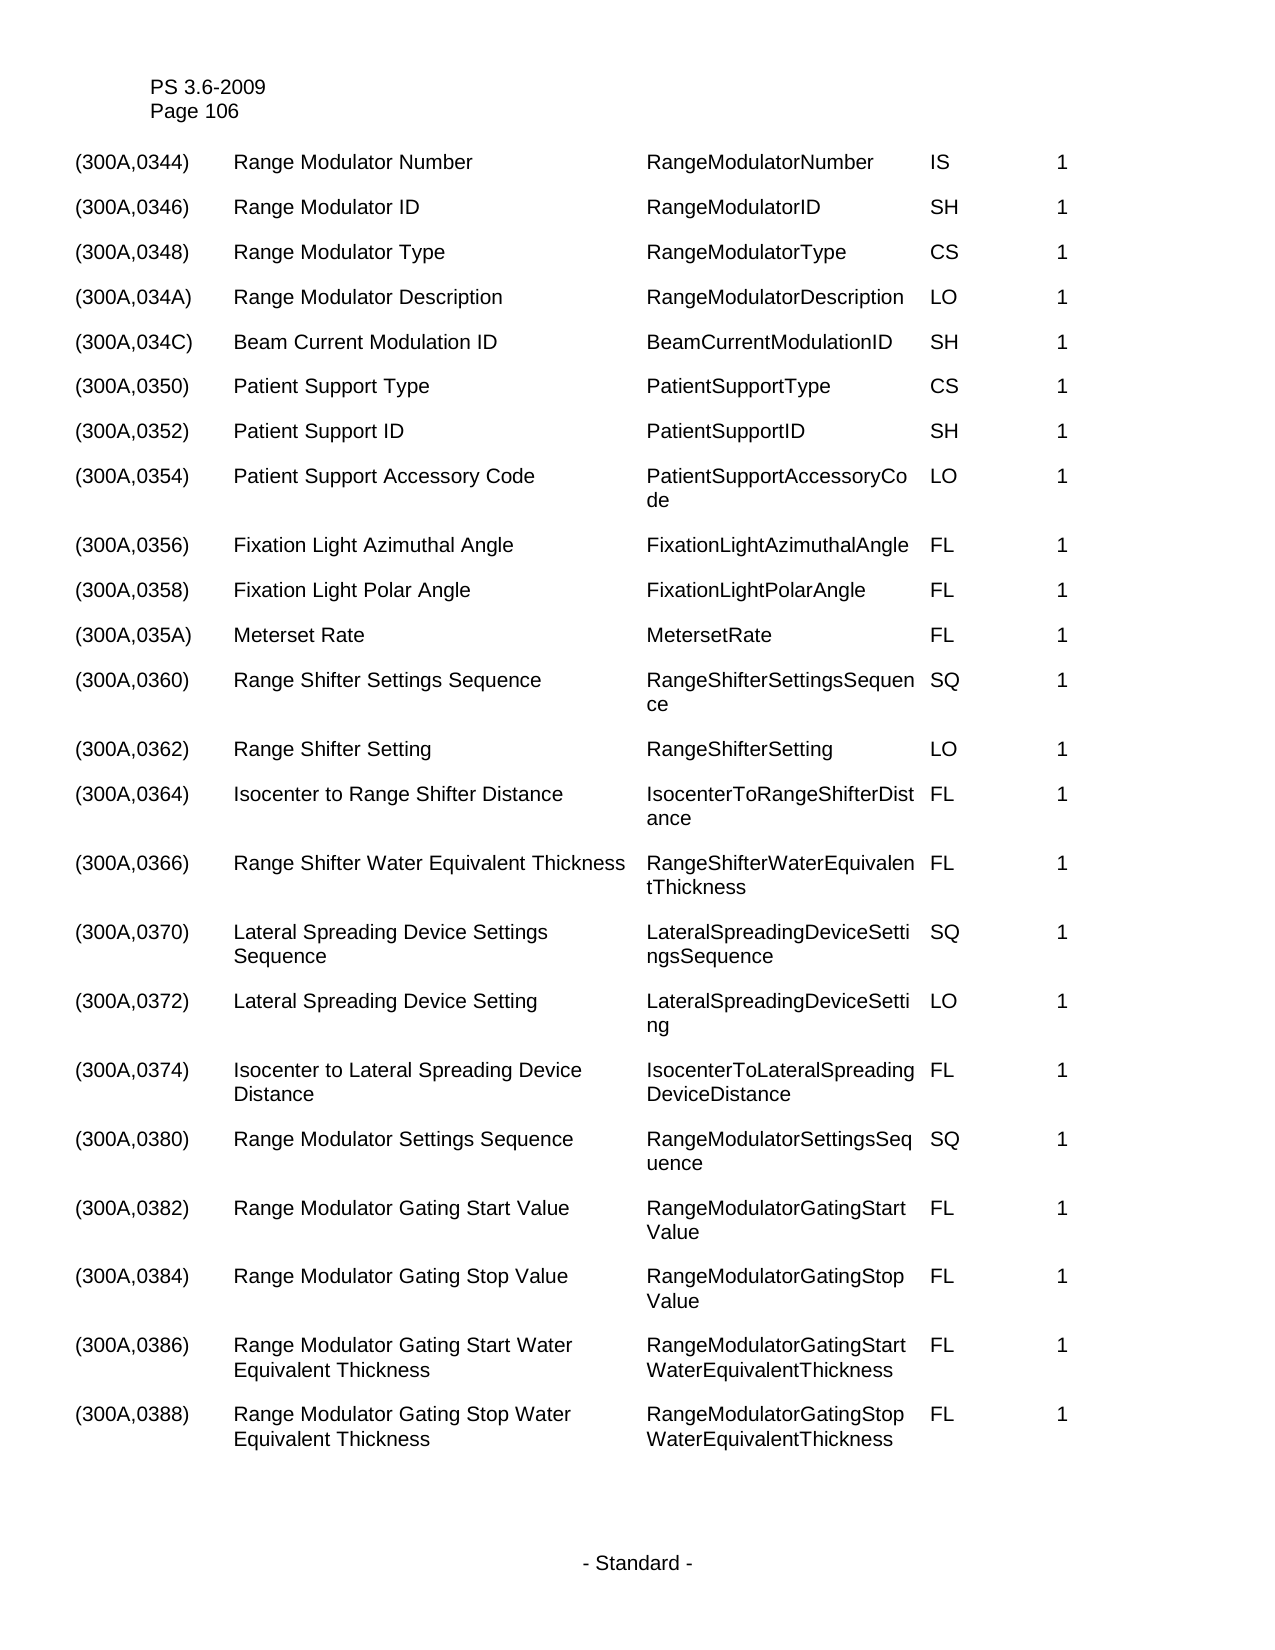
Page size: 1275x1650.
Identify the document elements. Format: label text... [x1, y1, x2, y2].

table_cell 1 [1049, 989, 1116, 1058]
table_cell Range Shifter Water Equivalent Thickness [226, 851, 639, 920]
table_cell [1116, 989, 1211, 1058]
table_cell 1 [1049, 150, 1116, 195]
table_cell (300A,0344) [68, 150, 226, 195]
table_cell LO [923, 989, 1049, 1058]
table_cell Isocenter to Lateral Spreading Device Distance [226, 1058, 639, 1127]
table_cell (300A,0384) [68, 1265, 226, 1333]
table_cell RangeModulatorID [639, 195, 923, 240]
table_cell (300A,0382) [68, 1196, 226, 1264]
table_cell Lateral Spreading Device Setting [226, 989, 639, 1058]
table_cell SH [923, 195, 1049, 240]
table_cell 1 [1049, 375, 1116, 419]
table_cell 1 [1049, 1058, 1116, 1127]
table_cell FL [923, 1058, 1049, 1127]
table_cell (300A,0366) [68, 851, 226, 920]
table_cell FixationLightPolarAngle [639, 578, 923, 623]
table_cell [1116, 920, 1211, 989]
table_cell (300A,0350) [68, 375, 226, 419]
table_cell (300A,035A) [68, 623, 226, 668]
table_cell Beam Current Modulation ID [226, 330, 639, 374]
table_cell BeamCurrentModulationID [639, 330, 923, 374]
table_cell (300A,0360) [68, 668, 226, 737]
table_cell [1116, 150, 1211, 195]
table_cell [1116, 737, 1211, 782]
table_cell (300A,0354) [68, 464, 226, 533]
table_cell FL [923, 533, 1049, 578]
table_cell (300A,0362) [68, 737, 226, 782]
table_cell FL [923, 851, 1049, 920]
table_cell (300A,0352) [68, 419, 226, 464]
table_cell PatientSupportAccessoryCode [639, 464, 923, 533]
table_cell CS [923, 240, 1049, 285]
table_cell [1116, 1403, 1211, 1471]
table_cell RangeShifterWaterEquivalentThickness [639, 851, 923, 920]
table_cell 1 [1049, 1403, 1116, 1471]
table_cell (300A,0348) [68, 240, 226, 285]
table_cell FixationLightAzimuthalAngle [639, 533, 923, 578]
table_cell LateralSpreadingDeviceSetting [639, 989, 923, 1058]
table_cell CS [923, 375, 1049, 419]
table_cell Range Modulator Settings Sequence [226, 1127, 639, 1196]
table_cell 1 [1049, 623, 1116, 668]
table_cell RangeModulatorGatingStopWaterEquivalentThickness [639, 1403, 923, 1471]
table_cell IS [923, 150, 1049, 195]
table_cell Range Modulator Gating Stop Value [226, 1265, 639, 1333]
table_cell [1116, 578, 1211, 623]
table_cell 1 [1049, 668, 1116, 737]
table_cell [1116, 419, 1211, 464]
table_cell (300A,0372) [68, 989, 226, 1058]
table_cell [1116, 285, 1211, 329]
table_cell [1116, 1265, 1211, 1333]
table_cell [1116, 782, 1211, 851]
table_cell IsocenterToLateralSpreadingDeviceDistance [639, 1058, 923, 1127]
table_cell RangeModulatorGatingStopValue [639, 1265, 923, 1333]
table_cell [1116, 240, 1211, 285]
table_cell FL [923, 782, 1049, 851]
table_cell 1 [1049, 330, 1116, 374]
table_cell FL [923, 623, 1049, 668]
table_cell 1 [1049, 737, 1116, 782]
table_cell PatientSupportID [639, 419, 923, 464]
table_cell (300A,0374) [68, 1058, 226, 1127]
table_cell 1 [1049, 782, 1116, 851]
table_cell Lateral Spreading Device Settings Sequence [226, 920, 639, 989]
table_cell (300A,0380) [68, 1127, 226, 1196]
table_cell [1116, 330, 1211, 374]
table_cell (300A,0358) [68, 578, 226, 623]
table_cell LO [923, 285, 1049, 329]
table_cell Range Modulator ID [226, 195, 639, 240]
table_cell RangeShifterSettingsSequence [639, 668, 923, 737]
table_cell [1116, 1058, 1211, 1127]
table_cell SH [923, 419, 1049, 464]
table_cell Range Modulator Number [226, 150, 639, 195]
table_cell FL [923, 1196, 1049, 1264]
table_cell Range Modulator Description [226, 285, 639, 329]
table_cell 1 [1049, 851, 1116, 920]
table_cell LateralSpreadingDeviceSettingsSequence [639, 920, 923, 989]
table_cell [1116, 1127, 1211, 1196]
table_cell Patient Support Accessory Code [226, 464, 639, 533]
table_cell [1116, 1334, 1211, 1402]
table_cell (300A,0388) [68, 1403, 226, 1471]
table_cell PatientSupportType [639, 375, 923, 419]
table_cell FL [923, 578, 1049, 623]
table_cell (300A,0356) [68, 533, 226, 578]
table_cell FL [923, 1334, 1049, 1402]
table_cell RangeModulatorSettingsSequence [639, 1127, 923, 1196]
table_cell 1 [1049, 920, 1116, 989]
table_cell (300A,0386) [68, 1334, 226, 1402]
table_cell SH [923, 330, 1049, 374]
table_cell [1116, 623, 1211, 668]
table_cell 1 [1049, 285, 1116, 329]
table_cell SQ [923, 668, 1049, 737]
table_cell FL [923, 1403, 1049, 1471]
table_cell 1 [1049, 1196, 1116, 1264]
table_cell (300A,0364) [68, 782, 226, 851]
table_cell FL [923, 1265, 1049, 1333]
table_cell 1 [1049, 195, 1116, 240]
table_cell [1116, 464, 1211, 533]
table_cell [1116, 668, 1211, 737]
table_cell Meterset Rate [226, 623, 639, 668]
table_cell [1116, 375, 1211, 419]
table_cell [1116, 851, 1211, 920]
table_cell 1 [1049, 578, 1116, 623]
table_cell (300A,0346) [68, 195, 226, 240]
table_cell Fixation Light Polar Angle [226, 578, 639, 623]
table_cell 1 [1049, 464, 1116, 533]
table_cell (300A,034A) [68, 285, 226, 329]
table_cell RangeModulatorNumber [639, 150, 923, 195]
table_cell Range Modulator Gating Stop Water Equivalent Thickness [226, 1403, 639, 1471]
table_cell MetersetRate [639, 623, 923, 668]
table_cell RangeShifterSetting [639, 737, 923, 782]
table_cell SQ [923, 1127, 1049, 1196]
table_cell Range Modulator Type [226, 240, 639, 285]
table_cell 1 [1049, 419, 1116, 464]
table_cell [1116, 1196, 1211, 1264]
table_cell [1116, 195, 1211, 240]
table_cell RangeModulatorGatingStartValue [639, 1196, 923, 1264]
table_cell 1 [1049, 1127, 1116, 1196]
table_cell Isocenter to Range Shifter Distance [226, 782, 639, 851]
table_cell Fixation Light Azimuthal Angle [226, 533, 639, 578]
table_cell SQ [923, 920, 1049, 989]
table_cell Patient Support Type [226, 375, 639, 419]
table_cell Range Shifter Settings Sequence [226, 668, 639, 737]
table_cell 1 [1049, 240, 1116, 285]
table_cell RangeModulatorGatingStartWaterEquivalentThickness [639, 1334, 923, 1402]
table_cell RangeModulatorDescription [639, 285, 923, 329]
table_cell RangeModulatorType [639, 240, 923, 285]
table_cell [1116, 533, 1211, 578]
table_cell Range Modulator Gating Start Water Equivalent Thickness [226, 1334, 639, 1402]
table_cell 1 [1049, 1265, 1116, 1333]
table_cell Patient Support ID [226, 419, 639, 464]
table_cell Range Shifter Setting [226, 737, 639, 782]
table_cell (300A,0370) [68, 920, 226, 989]
table_cell (300A,034C) [68, 330, 226, 374]
table_cell 1 [1049, 533, 1116, 578]
table_cell IsocenterToRangeShifterDistance [639, 782, 923, 851]
table_cell LO [923, 737, 1049, 782]
table_cell 1 [1049, 1334, 1116, 1402]
table_cell LO [923, 464, 1049, 533]
table_cell Range Modulator Gating Start Value [226, 1196, 639, 1264]
